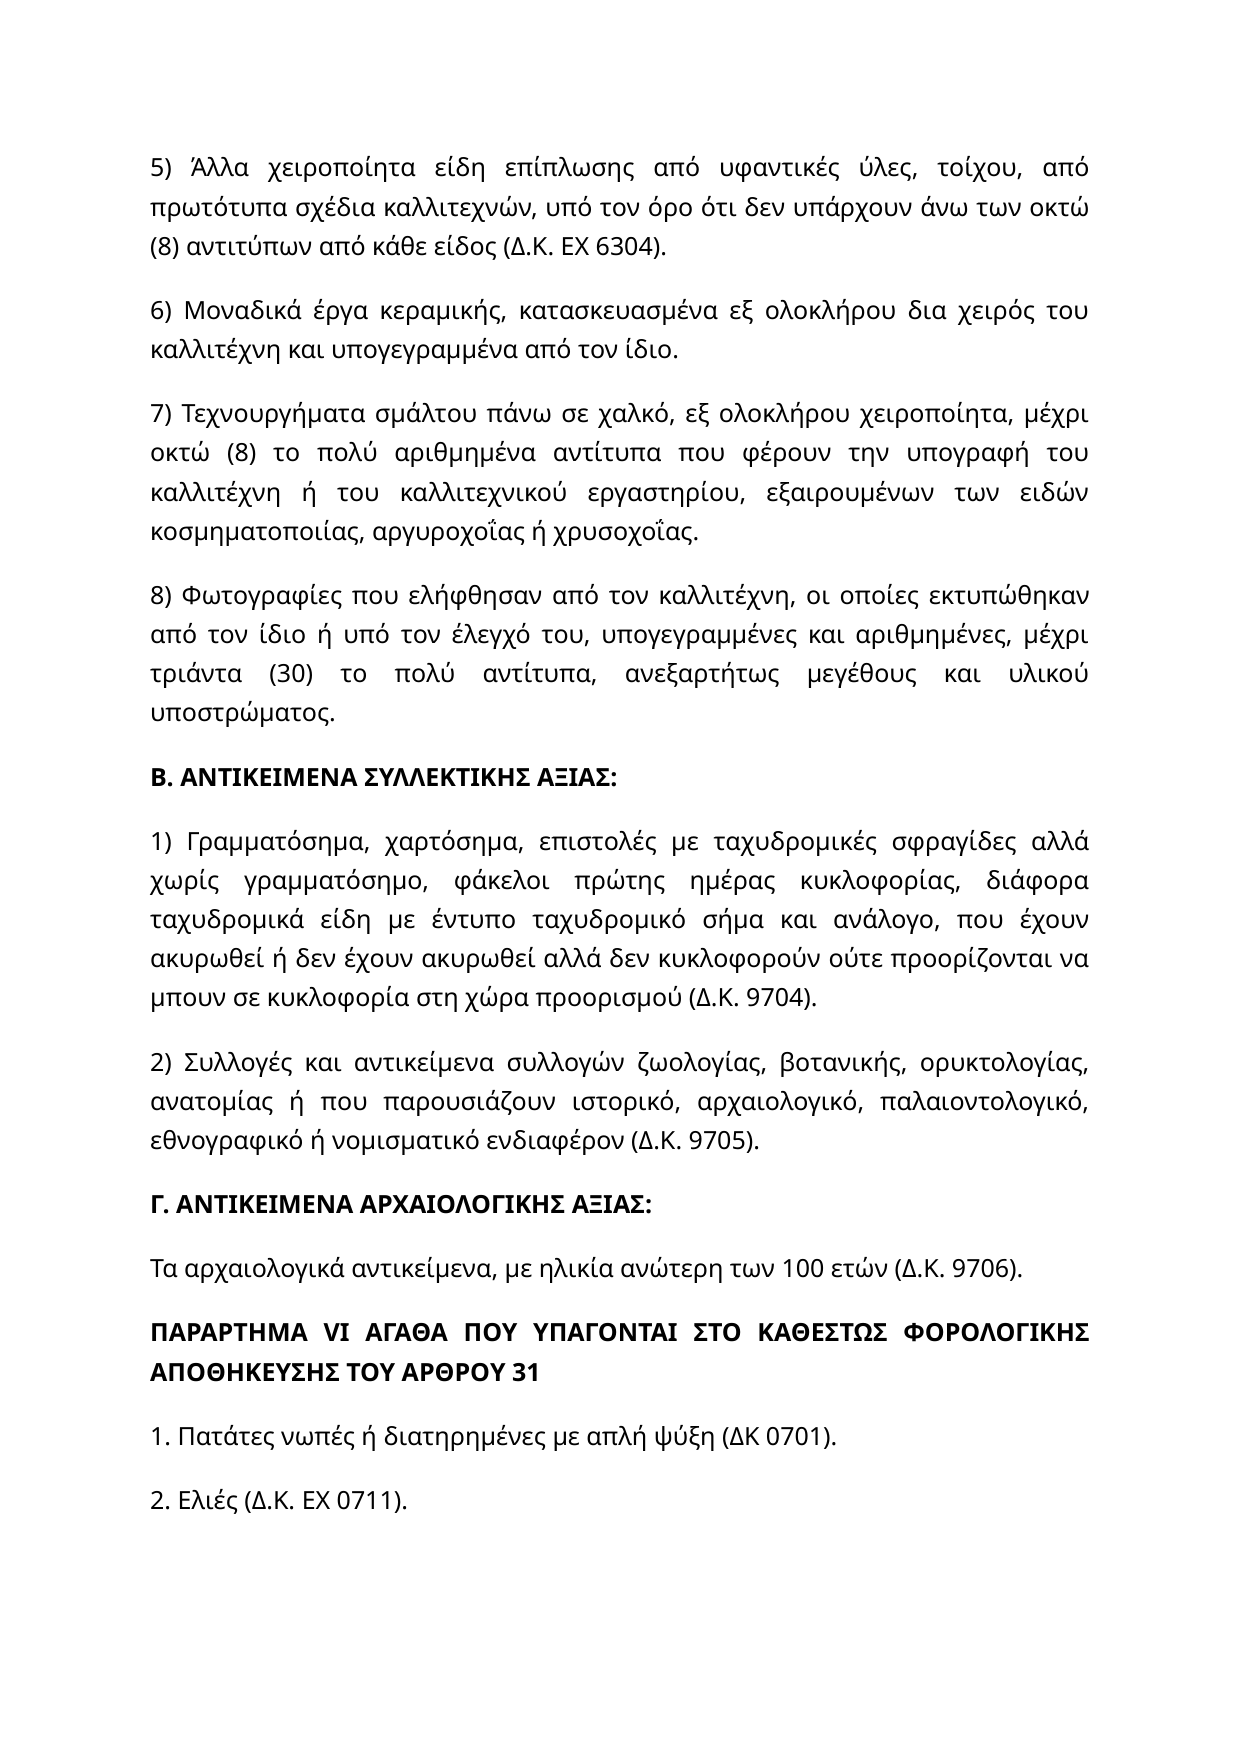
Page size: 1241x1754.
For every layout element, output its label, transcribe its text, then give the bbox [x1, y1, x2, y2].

text 2) Συλλογές και αντικείμενα συλλογών ζωολογίας, βοτανικής, ορυκτολογίας, ανατομίας ή που παρουσιάζουν ιστορικό, αρχαιολογικό, παλαιοντολογικό, εθνογραφικό ή νομισματικό ενδιαφέρον (Δ.Κ. 9705). [150, 1044, 1090, 1157]
text 1. Πατάτες νωπές ή διατηρημένες με απλή ψύξη (ΔΚ 0701). [150, 1418, 1090, 1452]
text 2. Ελιές (Δ.Κ. ΕΧ 0711). [150, 1482, 1090, 1517]
text 8) Φωτογραφίες που ελήφθησαν από τον καλλιτέχνη, οι οποίες εκτυπώθηκαν από τον ίδιο ή υπό τον έλεγχό του, υπογεγραμμένες και αριθμημένες, μέχρι τριάντα (30) το πολύ αντίτυπα, ανεξαρτήτως μεγέθους και υλικού υποστρώματος. [150, 577, 1090, 729]
text Γ. ΑΝΤΙΚΕΙΜΕΝΑ ΑΡΧΑΙΟΛΟΓΙΚΗΣ ΑΞΙΑΣ: [150, 1187, 1090, 1221]
text 6) Μοναδικά έργα κεραμικής, κατασκευασμένα εξ ολοκλήρου δια χειρός του καλλιτέχνη και υπογεγραμμένα από τον ίδιο. [150, 292, 1090, 366]
text Β. ΑΝΤΙΚΕΙΜΕΝΑ ΣΥΛΛΕΚΤΙΚΗΣ ΑΞΙΑΣ: [150, 759, 1090, 793]
text 7) Τεχνουργήματα σμάλτου πάνω σε χαλκό, εξ ολοκλήρου χειροποίητα, μέχρι οκτώ (8) το πολύ αριθμημένα αντίτυπα που φέρουν την υπογραφή του καλλιτέχνη ή του καλλιτεχνικού εργαστηρίου, εξαιρουμένων των ειδών κοσμηματοποιίας, αργυροχοΐας ή χρυσοχοΐας. [150, 396, 1090, 547]
text 5) Άλλα χειροποίητα είδη επίπλωσης από υφαντικές ύλες, τοίχου, από πρωτότυπα σχέδια καλλιτεχνών, υπό τον όρο ότι δεν υπάρχουν άνω των οκτώ (8) αντιτύπων από κάθε είδος (Δ.Κ. ΕΧ 6304). [150, 150, 1090, 262]
text Τα αρχαιολογικά αντικείμενα, με ηλικία ανώτερη των 100 ετών (Δ.Κ. 9706). [150, 1251, 1090, 1285]
text 1) Γραμματόσημα, χαρτόσημα, επιστολές με ταχυδρομικές σφραγίδες αλλά χωρίς γραμματόσημο, φάκελοι πρώτης ημέρας κυκλοφορίας, διάφορα ταχυδρομικά είδη με έντυπο ταχυδρομικό σήμα και ανάλογο, που έχουν ακυρωθεί ή δεν έχουν ακυρωθεί αλλά δεν κυκλοφορούν ούτε προορίζονται να μπουν σε κυκλοφορία στη χώρα προορισμού (Δ.Κ. 9704). [150, 823, 1090, 1014]
text ΠΑΡΑΡΤΗΜΑ VI ΑΓΑΘΑ ΠΟΥ ΥΠΑΓΟΝΤΑΙ ΣΤΟ ΚΑΘΕΣΤΩΣ ΦΟΡΟΛΟΓΙΚΗΣ ΑΠΟΘΗΚΕΥΣΗΣ ΤΟΥ ΑΡΘΡΟΥ 31 [150, 1315, 1090, 1388]
